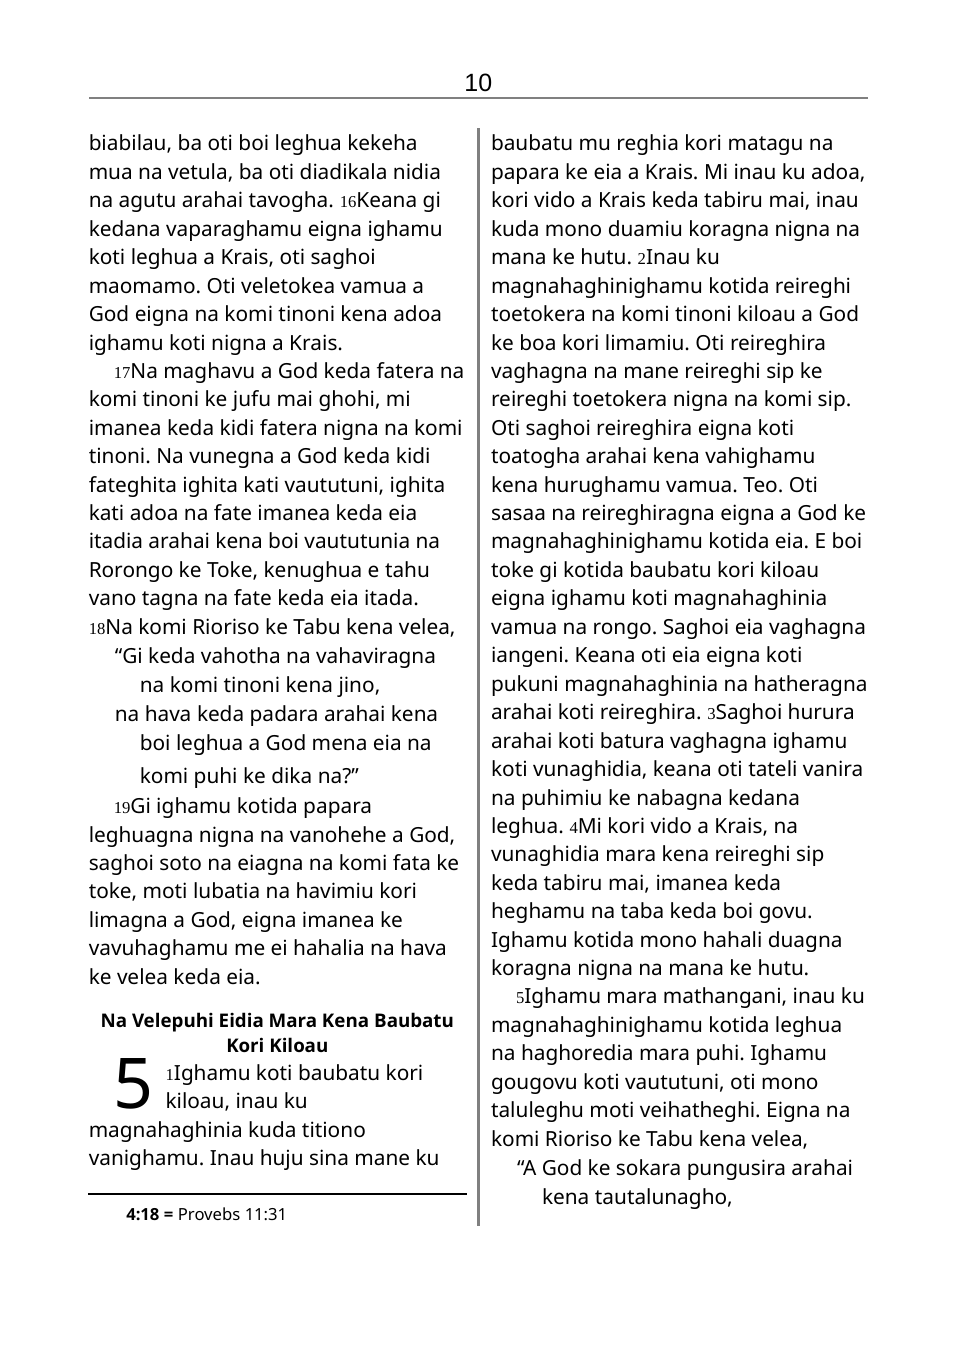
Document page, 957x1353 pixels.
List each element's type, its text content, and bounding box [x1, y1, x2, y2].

text 19Gi ighamu kotida papara leghuagna nigna na vanohehe a God, saghoi soto na eiagna na komi fata ke toke, moti lubatia na havimiu kori limagna a God, eigna imanea ke vavuhaghamu me ei hahalia na hava ke velea keda eia. [88, 791, 466, 990]
text biabilau, ba oti boi leghua kekeha mua na vetula, ba oti diadikala nidia na agutu arahai tavogha. 16Keana gi kedana vaparaghamu eigna ighamu koti leghua a Krais, oti saghoi maomamo. Oti veletokea vamua a God eigna na komi tinoni kena adoa ighamu koti nigna a Krais. [88, 128, 466, 356]
text 51Ighamu koti baubatu kori kiloau, inau ku magnahaghinia kuda titiono vanighamu. Inau huju sina mane ku [88, 1058, 466, 1172]
text Na Velepuhi Eidia Mara Kena Baubatu Kori Kiloau [88, 1007, 466, 1058]
text 5Ighamu mara mathangani, inau ku magnahaghinighamu kotida leghua na haghoredia mara puhi. Ighamu gougovu koti vaututuni, oti mono taluleghu moti veihatheghi. Eigna na komi Rioriso ke Tabu kena velea, [491, 982, 868, 1152]
text 4:18 = Provebs 11:31 [88, 1202, 466, 1225]
text “A God ke sokara pungusira arahai kena tautalunagho, [517, 1153, 867, 1210]
text “Gi keda vahotha na vahaviragna na komi tinoni kena jino, [115, 641, 465, 698]
text baubatu mu reghia kori matagu na papara ke eia a Krais. Mi inau ku adoa, kori vido a Krais keda tabiru mai, inau kuda mono duamiu koragna nigna na mana ke hutu. 2Inau ku magnahaghinighamu kotida reireghi toetokera na komi tinoni kiloau a God ke boa kori limamiu. Oti reireghira vaghagna na mane reireghi sip ke reireghi toetokera nigna na komi sip. Oti saghoi reireghira eigna koti toatogha arahai kena vahighamu kena hurughamu vamua. Teo. Oti sasaa na reireghiragna eigna a God ke magnahaghinighamu kotida eia. E boi toke gi kotida baubatu kori kiloau eigna ighamu koti magnahaghinia vamua na rongo. Saghoi eia vaghagna iangeni. Keana oti eia eigna koti pukuni magnahaghinia na hatheragna arahai koti reireghira. 3Saghoi hurura arahai koti batura vaghagna ighamu koti vunaghidia, keana oti tateli vanira na puhimiu ke nabagna kedana leghua. 4Mi kori vido a Krais, na vunaghidia mara kena reireghi sip keda tabiru mai, imanea keda heghamu na taba keda boi govu. Ighamu kotida mono hahali duagna koragna nigna na mana ke hutu. [491, 128, 868, 982]
text na hava keda padara arahai kena boi leghua a God mena eia na komi puhi ke dika na?” [115, 698, 465, 790]
text 17Na maghavu a God keda fatera na komi tinoni ke jufu mai ghohi, mi imanea keda kidi fatera nigna na komi tinoni. Na vunegna a God keda kidi fateghita ighita kati vaututuni, ighita kati adoa na fate imanea keda eia itadia arahai kena boi vaututunia na Rorongo ke Toke, kenughua e tahu vano tagna na fate keda eia itada. 18Na komi Rioriso ke Tabu kena velea, [88, 356, 466, 640]
